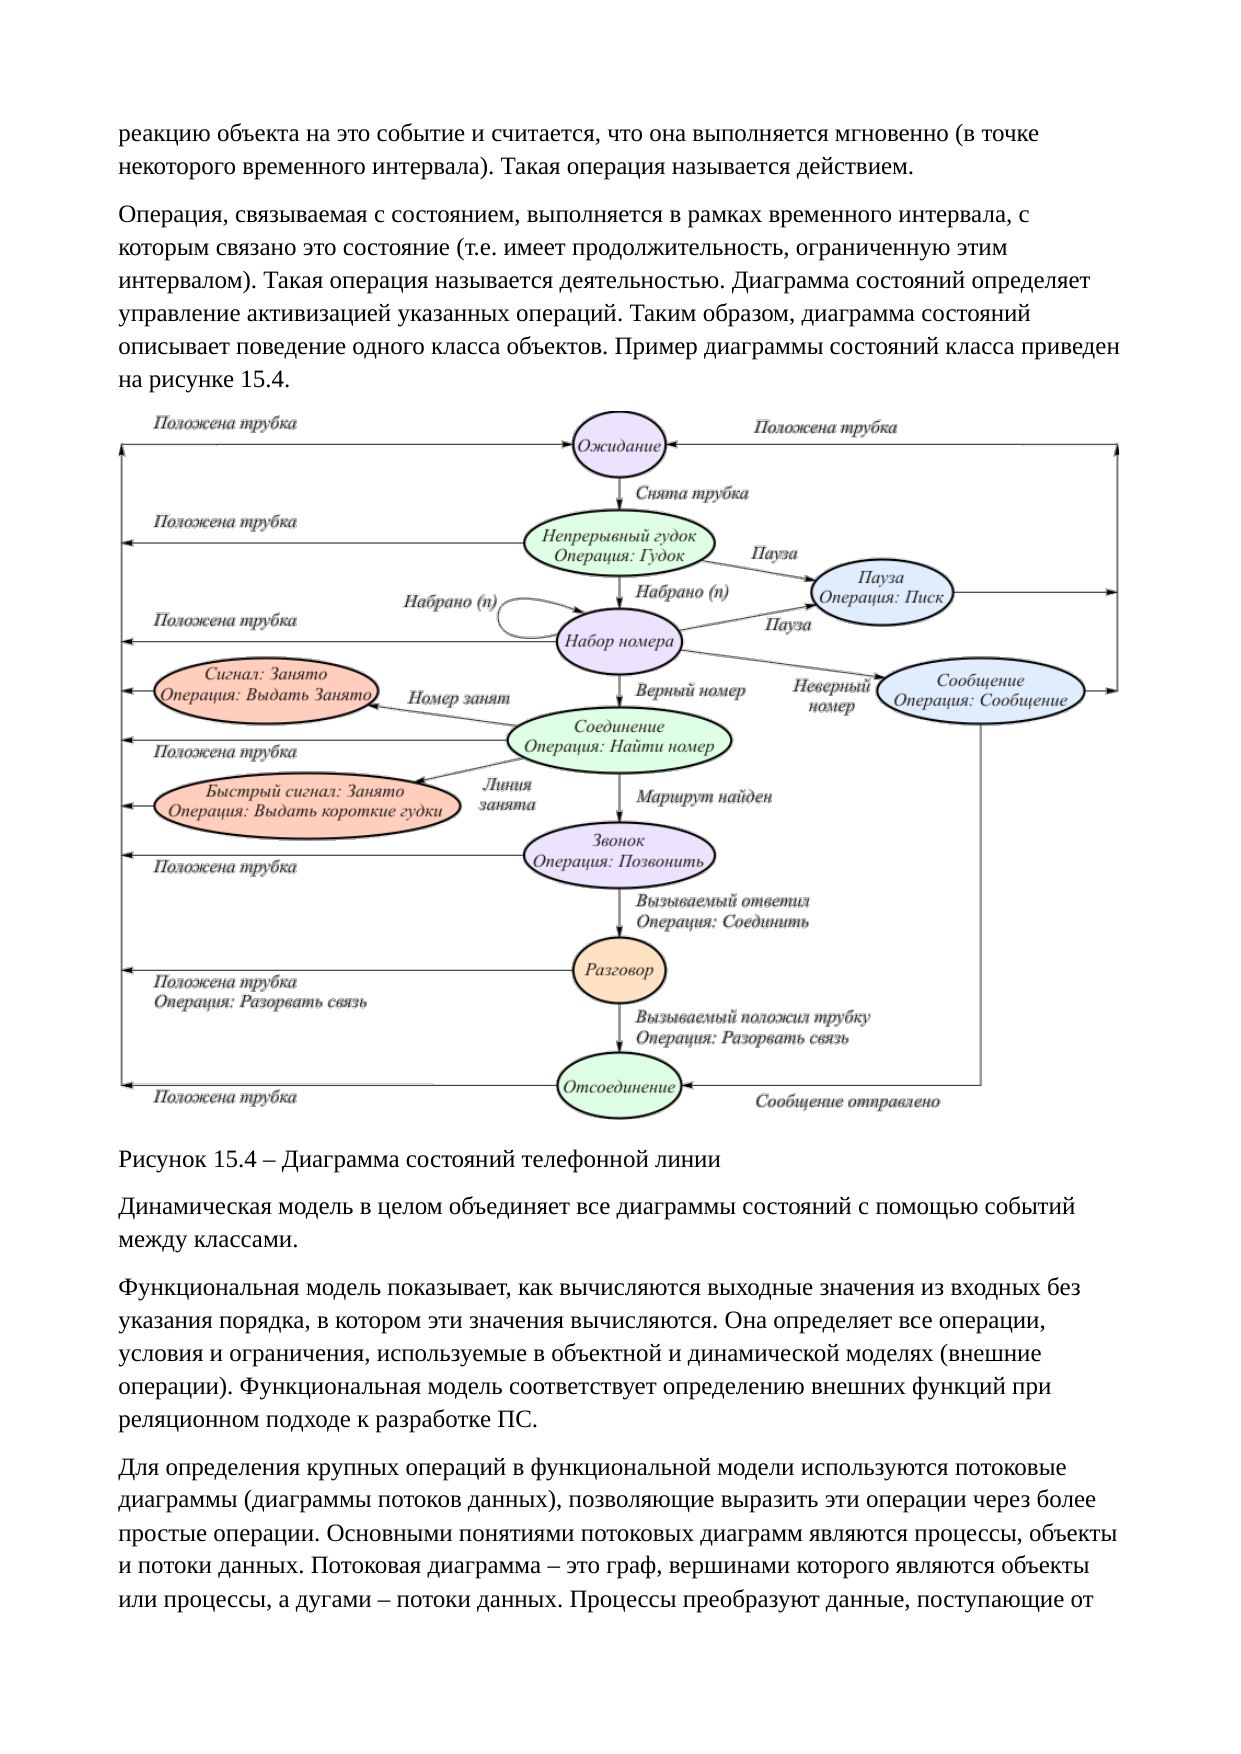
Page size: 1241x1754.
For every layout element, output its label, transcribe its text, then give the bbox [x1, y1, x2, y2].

text Для определения крупных операций в функциональной модели используются потоковые диаграммы (диаграммы потоков данных), позволяющие выразить эти операции через более простые операции. Основными понятиями потоковых диаграмм являются процессы, объекты и потоки данных. Потоковая диаграмма – это граф, вершинами которого являются объекты или процессы, а дугами – потоки данных. Процессы преобразуют данные, поступающие от [118, 1452, 1122, 1612]
text Функциональная модель показывает, как вычисляются выходные значения из входных без указания порядка, в котором эти значения вычисляются. Она определяет все операции, условия и ограничения, используемые в объектной и динамической моделях (внешние операции). Функциональная модель соответствует определению внешних функций при реляционном подходе к разработке ПС. [118, 1272, 1122, 1433]
picture [118, 411, 1120, 1120]
text Операция, связываемая с состоянием, выполняется в рамках временного интервала, с которым связано это состояние (т.е. имеет продолжительность, ограниченную этим интервалом). Такая операция называется деятельностью. Диаграмма состояний определяет управление активизацией указанных операций. Таким образом, диаграмма состояний описывает поведение одного класса объектов. Пример диаграммы состояний класса приведен на рисунке 15.4. [118, 199, 1122, 393]
text реакцию объекта на это событие и считается, что она выполняется мгновенно (в точке некоторого временного интервала). Такая операция называется действием. [118, 118, 1122, 180]
text Динамическая модель в целом объединяет все диаграммы состояний с помощью событий между классами. [118, 1191, 1122, 1253]
text Рисунок 15.4 – Диаграмма состояний телефонной линии [118, 1144, 1122, 1172]
